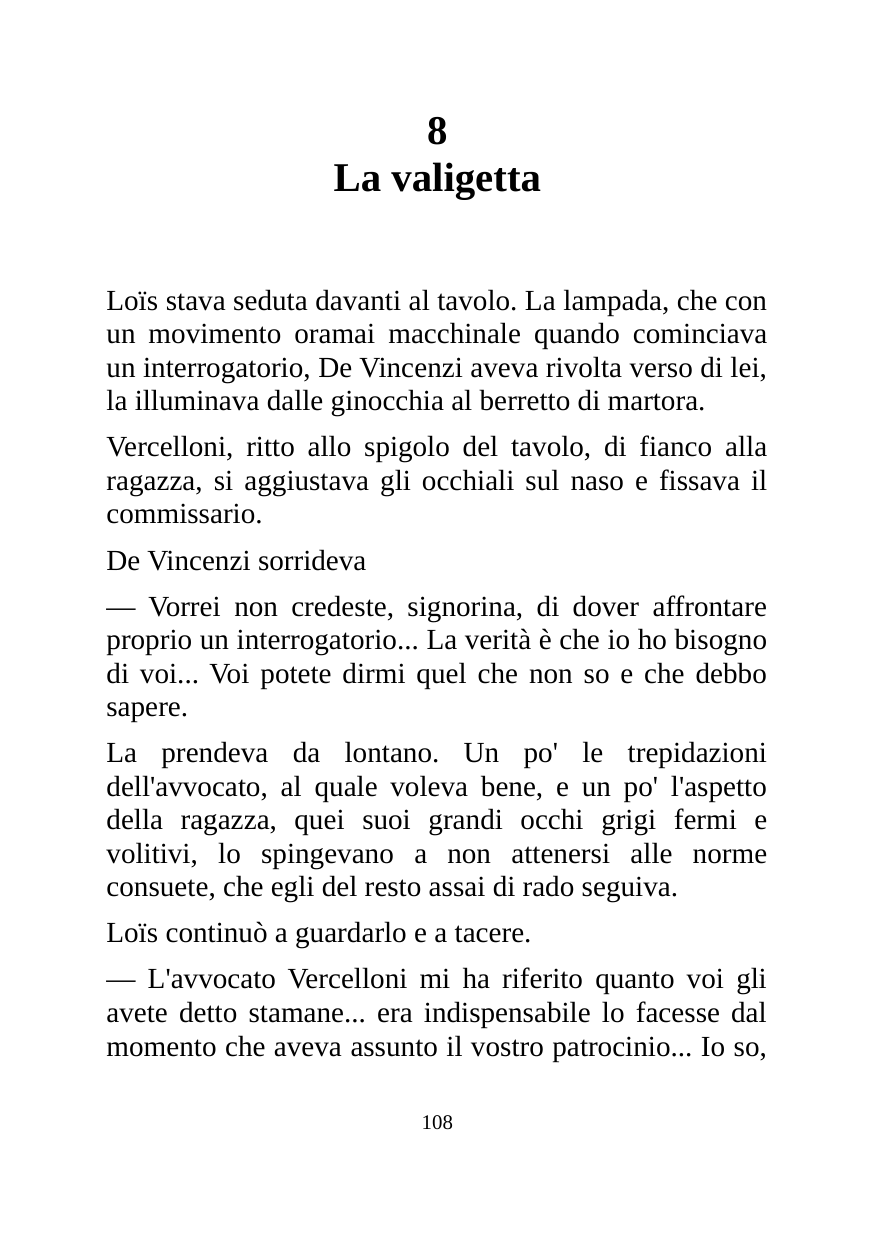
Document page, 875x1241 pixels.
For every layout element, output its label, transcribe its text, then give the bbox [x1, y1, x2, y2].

text Vercelloni, ritto allo spigolo del tavolo, di fianco alla ragazza, si aggiustava gli occhiali sul naso e fissava il commissario. [106, 429, 768, 530]
text De Vincenzi sorrideva [106, 543, 768, 576]
text Loïs stava seduta davanti al tavolo. La lampada, che con un movimento oramai macchinale quando cominciava un interrogatorio, De Vincenzi aveva rivolta verso di lei, la illuminava dalle ginocchia al berretto di martora. [106, 283, 768, 417]
subtitle 8 La valigetta [106, 106, 768, 200]
text Loïs continuò a guardarlo e a tacere. [106, 916, 768, 949]
text — Vorrei non credeste, signorina, di dover affrontare proprio un interrogatorio... La verità è che io ho bisogno di voi... Voi potete dirmi quel che non so e che debbo sapere. [106, 589, 768, 723]
text — L'avvocato Vercelloni mi ha riferito quanto voi gli avete detto stamane... era indispensabile lo facesse dal momento che aveva assunto il vostro patrocinio... Io so, [106, 962, 768, 1062]
text La prendeva da lontano. Un po' le trepidazioni dell'avvocato, al quale voleva bene, e un po' l'aspetto della ragazza, quei suoi grandi occhi grigi fermi e volitivi, lo spingevano a non attenersi alle norme consuete, che egli del resto assai di rado seguiva. [106, 735, 768, 903]
